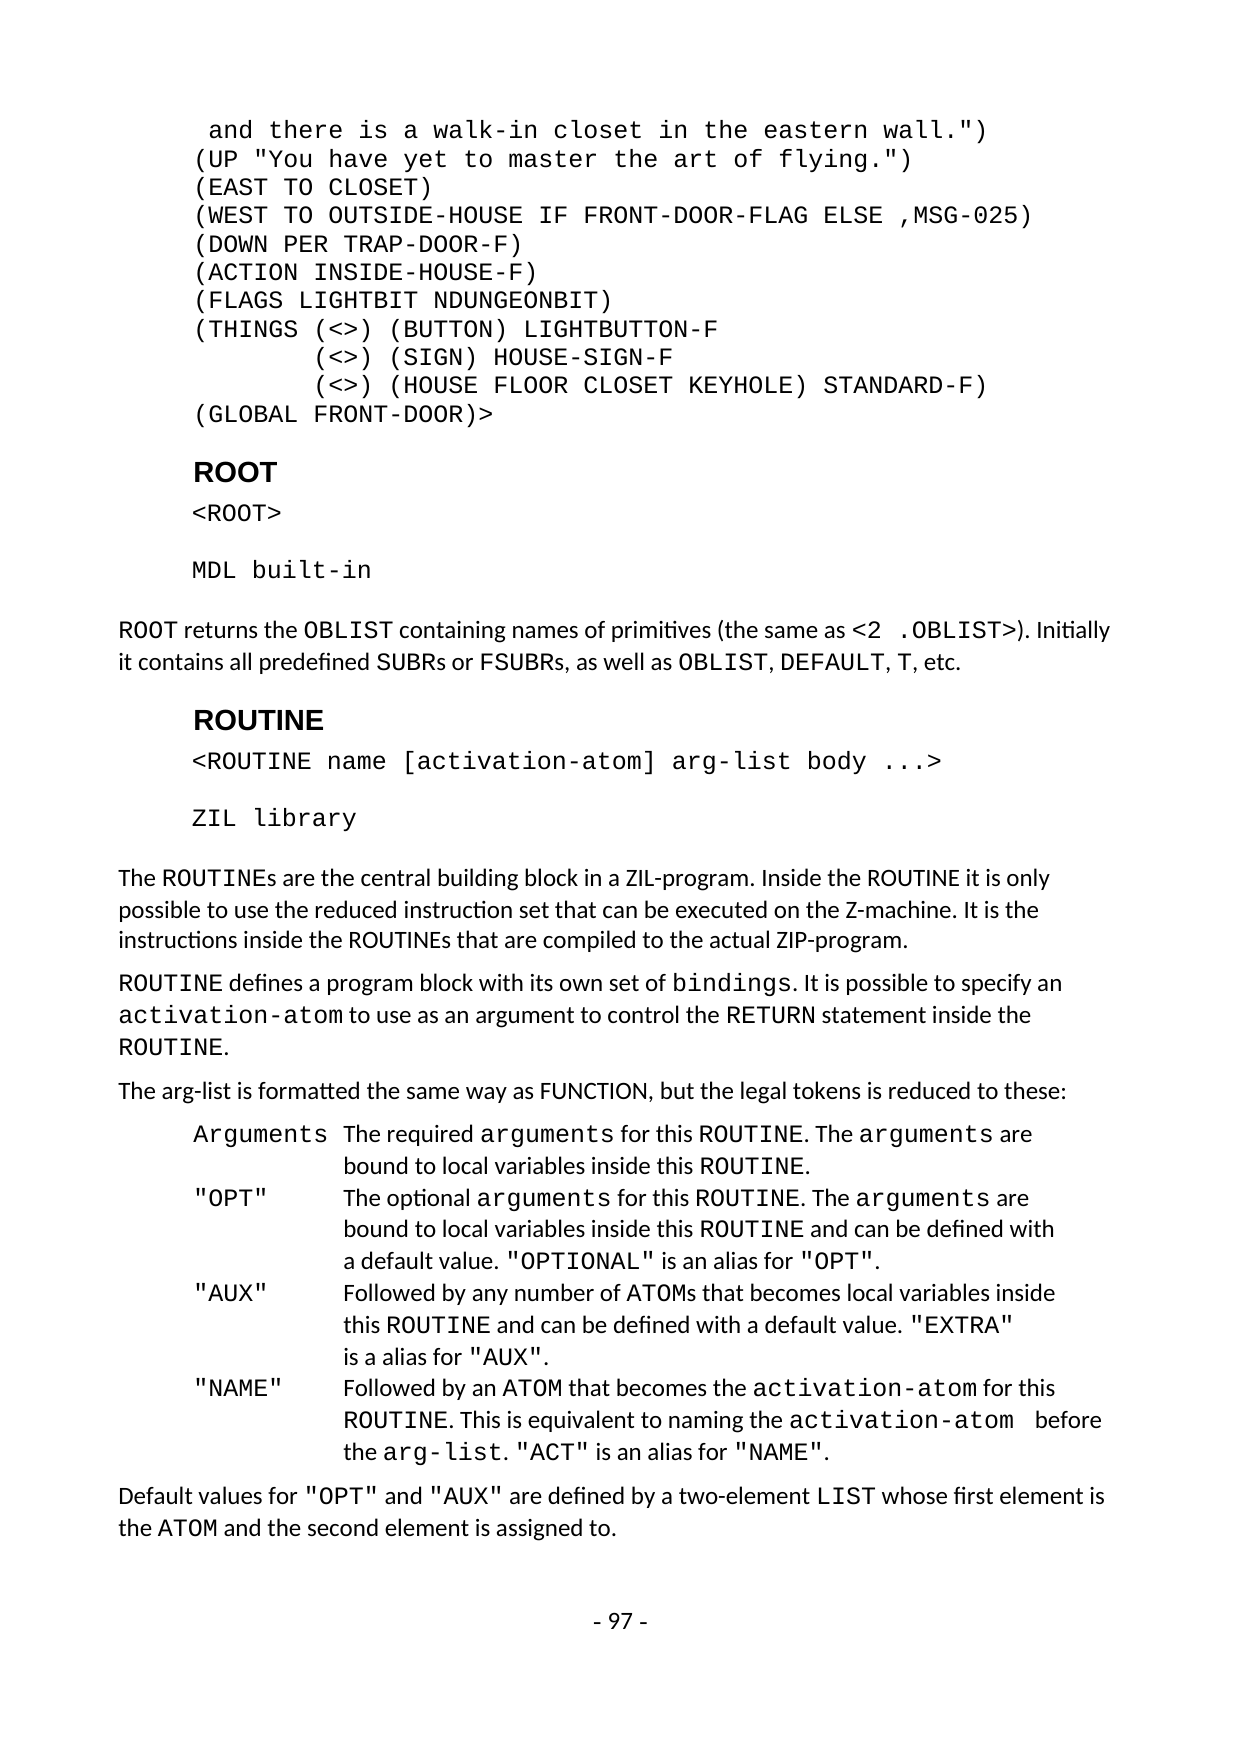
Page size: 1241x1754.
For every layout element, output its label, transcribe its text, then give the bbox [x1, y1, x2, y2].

text The arg-list is formatted the same way as FUNCTION, but the legal tokens is reduced to these: [118, 1075, 1122, 1106]
text ROOT returns the OBLIST containing names of primitives (the same as <2 .OBLIST>). Initially it contains all predefined SUBRs or FSUBRs, as well as OBLIST, DEFAULT, T, etc. [118, 614, 1122, 678]
subtitle ROUTINE [118, 703, 1122, 736]
text The ROUTINEs are the central building block in a ZIL-program. Inside the ROUTINE it is only possible to use the reduced instruction set that can be executed on the Z-machine. It is the instructions inside the ROUTINEs that are compiled to the actual ZIP-program. [118, 862, 1122, 955]
text Default values for "OPT" and "AUX" are defined by a two-element LIST whose first element is the ATOM and the second element is assigned to. [118, 1480, 1122, 1544]
text <ROOT> [192, 501, 1122, 529]
text and there is a walk-in closet in the eastern wall.") (UP "You have yet to master the art of flying.") (EAST TO CLOSET) (WEST TO OUTSIDE-HOUSE IF FRONT-DOOR-FLAG ELSE ,MSG-025) (DOWN PER TRAP-DOOR-F) (ACTION INSIDE-HOUSE-F) (FLAGS LIGHTBIT NDUNGEONBIT) (THINGS (<>) (BUTTON) LIGHTBUTTON-F (<>) (SIGN) HOUSE-SIGN-F (<>) (HOUSE FLOOR CLOSET KEYHOLE) STANDARD-F) (GLOBAL FRONT-DOOR)> [118, 118, 1122, 430]
text ZIL library [192, 805, 1122, 834]
text ROUTINE defines a program block with its own set of bindings. It is possible to specify an activation-atom to use as an argument to control the RETURN statement inside the ROUTINE. [118, 967, 1122, 1063]
text MDL built-in [192, 557, 1122, 586]
subtitle ROOT [118, 455, 1122, 488]
text <ROUTINE name [activation-atom] arg-list body ...> [192, 749, 1122, 777]
text Arguments The required arguments for this ROUTINE. The arguments are bound to local variables inside this ROUTINE. "OPT" The optional arguments for this ROUTINE. The arguments are bound to local variables inside this ROUTINE and can be defined with a default value. "OPTIONAL" is an alias for "OPT". "AUX" Followed by any number of ATOMs that becomes local variables inside this ROUTINE and can be defined with a default value. "EXTRA" is a alias for "AUX". "NAME" Followed by an ATOM that becomes the activation-atom for this ROUTINE. This is equivalent to naming the activation-atom before the arg-list. "ACT" is an alias for "NAME". [118, 1118, 1122, 1468]
